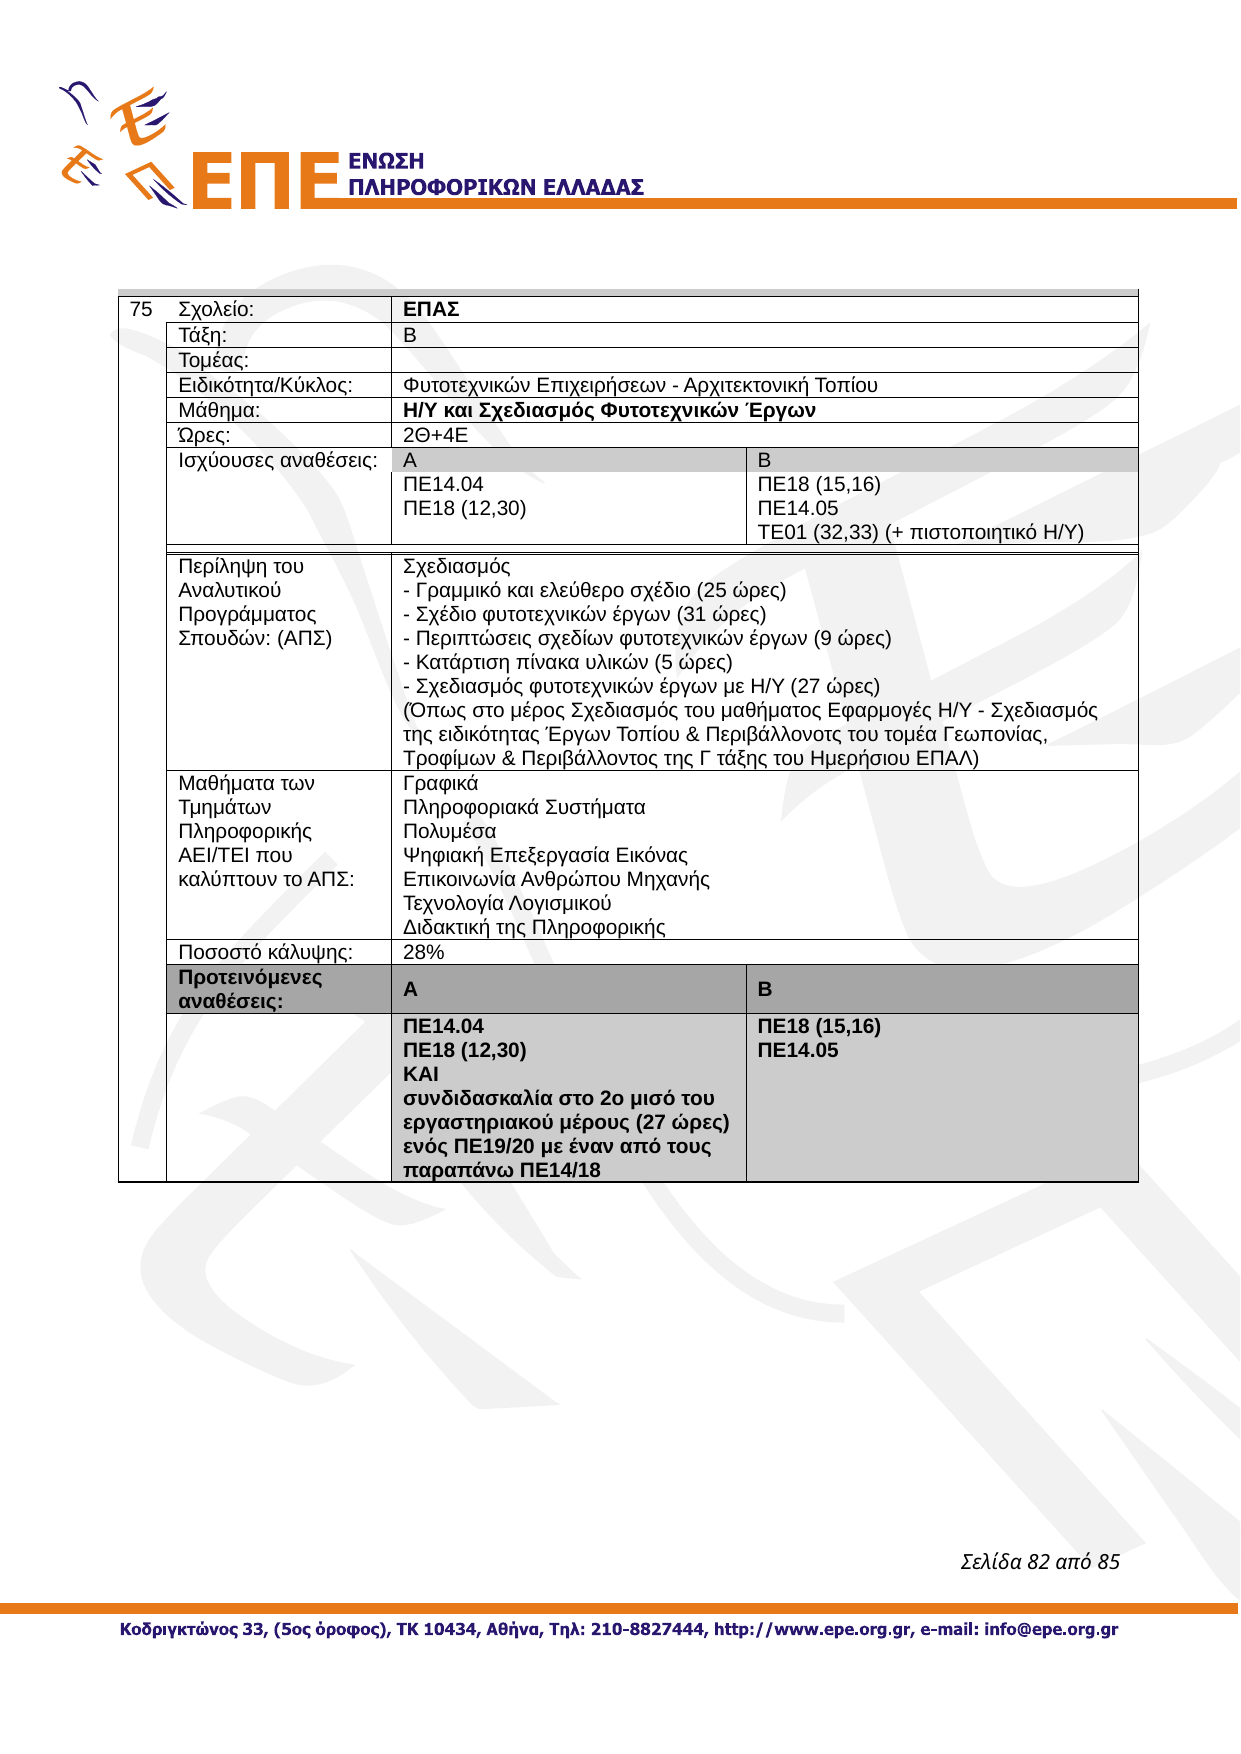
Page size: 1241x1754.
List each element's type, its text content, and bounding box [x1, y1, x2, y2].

table_cell Φυτοτεχνικών Επιχειρήσεων - Αρχιτεκτονική Τοπίου [392, 373, 1138, 397]
table_cell 2Θ+4Ε [392, 423, 1138, 447]
table_cell Μαθήματα των Τμημάτων Πληροφορικής ΑΕΙ/ΤΕΙ που καλύπτουν το ΑΠΣ: [167, 771, 391, 939]
table_cell Ώρες: [167, 423, 391, 447]
table_cell Η/Υ και Σχεδιασμός Φυτοτεχνικών Έργων [392, 398, 1138, 422]
table_header Σχολείο: [167, 297, 391, 322]
table_cell 75 [119, 297, 167, 1181]
table_cell ΠΕ14.04 ΠΕ18 (12,30) ΚΑΙ συνδιδασκαλία στο 2ο μισό του εργαστηριακού μέρους (27 ώρες) ενός ΠΕ19/20 με έναν από τους παραπάνω ΠΕ14/18 [392, 1014, 746, 1181]
table_cell Τομέας: [167, 348, 391, 372]
table_cell Ισχύουσες αναθέσεις: [167, 448, 392, 544]
table_cell Β [747, 965, 1138, 1013]
table_header ΕΠΑΣ [392, 297, 1138, 322]
table_cell [392, 348, 1138, 372]
table_cell Α [392, 965, 746, 1013]
table_cell Ποσοστό κάλυψης: [167, 940, 391, 964]
table_header Α [392, 448, 746, 472]
table_header Β [747, 448, 1138, 472]
table_cell Μάθημα: [167, 398, 391, 422]
table_cell Γραφικά Πληροφοριακά Συστήματα Πολυμέσα Ψηφιακή Επεξεργασία Εικόνας Επικοινωνία Ανθρώπου Μηχανής Τεχνολογία Λογισμικού Διδακτική της Πληροφορικής [392, 771, 1138, 939]
table_cell Β [392, 323, 1138, 347]
table_cell ΠΕ18 (15,16) ΠΕ14.05 [747, 1014, 1138, 1181]
table_header [392, 289, 1138, 296]
table_cell [167, 1014, 391, 1181]
table_header [167, 289, 392, 296]
table_cell [167, 545, 392, 552]
table_header [118, 289, 167, 296]
table_cell Προτεινόμενες αναθέσεις: [167, 965, 391, 1013]
table_cell Τάξη: [167, 323, 391, 347]
table_cell [392, 545, 1138, 552]
table_cell Ειδικότητα/Κύκλος: [167, 373, 391, 397]
table_cell 28% [392, 940, 1138, 964]
table_cell ΠΕ18 (15,16) ΠΕ14.05 ΤΕ01 (32,33) (+ πιστοποιητικό Η/Υ) [747, 472, 1138, 544]
table_cell Περίληψη του Αναλυτικού Προγράμματος Σπουδών: (ΑΠΣ) [167, 555, 391, 770]
table_cell ΠΕ14.04 ΠΕ18 (12,30) [392, 472, 746, 544]
table_cell Σχεδιασμός - Γραμμικό και ελεύθερο σχέδιο (25 ώρες) - Σχέδιο φυτοτεχνικών έργων (31 ώρες) - Περιπτώσεις σχεδίων φυτοτεχνικών έργων (9 ώρες) - Κατάρτιση πίνακα υλικών (5 ώρες) - Σχεδιασμός φυτοτεχνικών έργων με Η/Υ (27 ώρες) (Όπως στο μέρος Σχεδιασμός του μαθήματος Εφαρμογές Η/Υ - Σχεδιασμός της ειδικότητας Έργων Τοπίου & Περιβάλλονοτς του τομέα Γεωπονίας, Τροφίμων & Περιβάλλοντος της Γ τάξης του Ημερήσιου ΕΠΑΛ) [392, 555, 1138, 770]
